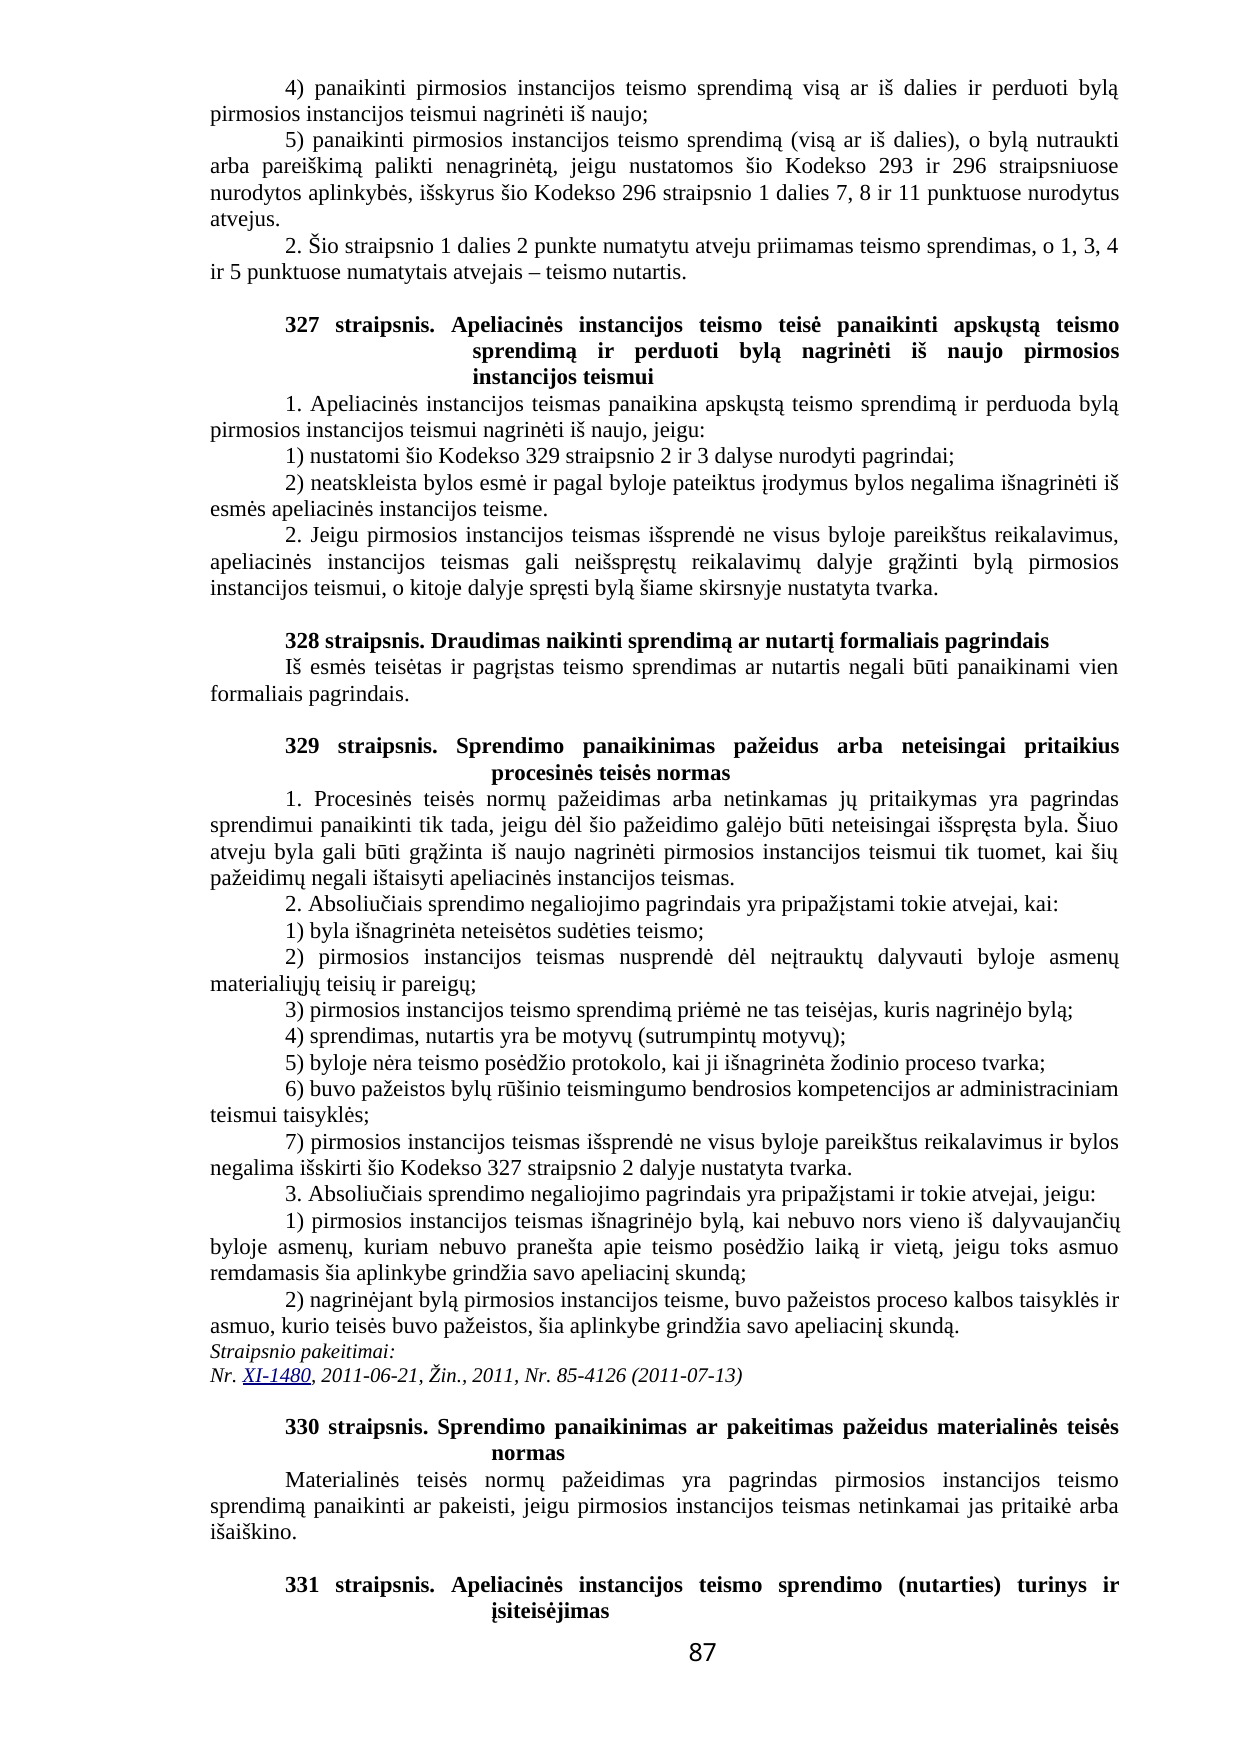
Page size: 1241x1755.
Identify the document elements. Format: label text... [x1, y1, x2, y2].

text 2. Jeigu pirmosios instancijos teismas išsprendė ne visus byloje pareikštus reikalavimus, apeliacinės instancijos teismas gali neišspręstų reikalavimų dalyje grąžinti bylą pirmosios instancijos teismui, o kitoje dalyje spręsti bylą šiame skirsnyje nustatyta tvarka. [210, 522, 1120, 601]
text 2) nagrinėjant bylą pirmosios instancijos teisme, buvo pažeistos proceso kalbos taisyklės ir asmuo, kurio teisės buvo pažeistos, šia aplinkybe grindžia savo apeliacinį skundą. [210, 1286, 1120, 1338]
text 1) byla išnagrinėta neteisėtos sudėties teismo; [210, 917, 1120, 943]
text 330 straipsnis. Sprendimo panaikinimas ar pakeitimas pažeidus materialinės teisės normas [285, 1413, 1120, 1466]
text 2. Absoliučiais sprendimo negaliojimo pagrindais yra pripažįstami tokie atvejai, kai: [210, 891, 1120, 917]
text 4) sprendimas, nutartis yra be motyvų (sutrumpintų motyvų); [210, 1022, 1120, 1049]
text 2) neatskleista bylos esmė ir pagal byloje pateiktus įrodymus bylos negalima išnagrinėti iš esmės apeliacinės instancijos teisme. [210, 469, 1120, 522]
text 7) pirmosios instancijos teismas išsprendė ne visus byloje pareikštus reikalavimus ir bylos negalima išskirti šio Kodekso 327 straipsnio 2 dalyje nustatyta tvarka. [210, 1128, 1120, 1180]
text 6) buvo pažeistos bylų rūšinio teismingumo bendrosios kompetencijos ar administraciniam teismui taisyklės; [210, 1075, 1120, 1128]
text Nr. XI-1480, 2011-06-21, Žin., 2011, Nr. 85-4126 (2011-07-13) [210, 1363, 1120, 1387]
text 2. Šio straipsnio 1 dalies 2 punkte numatytu atveju priimamas teismo sprendimas, o 1, 3, 4 ir 5 punktuose numatytais atvejais – teismo nutartis. [210, 232, 1120, 284]
text 329 straipsnis. Sprendimo panaikinimas pažeidus arba neteisingai pritaikius procesinės teisės normas [285, 732, 1120, 785]
text 4) panaikinti pirmosios instancijos teismo sprendimą visą ar iš dalies ir perduoti bylą pirmosios instancijos teismui nagrinėti iš naujo; [210, 73, 1120, 126]
text Iš esmės teisėtas ir pagrįstas teismo sprendimas ar nutartis negali būti panaikinami vien formaliais pagrindais. [210, 653, 1120, 706]
text 5) byloje nėra teismo posėdžio protokolo, kai ji išnagrinėta žodinio proceso tvarka; [210, 1049, 1120, 1075]
text 1) pirmosios instancijos teismas išnagrinėjo bylą, kai nebuvo nors vieno iš dalyvaujančių byloje asmenų, kuriam nebuvo pranešta apie teismo posėdžio laiką ir vietą, jeigu toks asmuo remdamasis šia aplinkybe grindžia savo apeliacinį skundą; [210, 1207, 1120, 1286]
text Straipsnio pakeitimai: [210, 1338, 1120, 1363]
text 1) nustatomi šio Kodekso 329 straipsnio 2 ir 3 dalyse nurodyti pagrindai; [210, 442, 1120, 469]
text 2) pirmosios instancijos teismas nusprendė dėl neįtrauktų dalyvauti byloje asmenų materialiųjų teisių ir pareigų; [210, 943, 1120, 996]
text 3. Absoliučiais sprendimo negaliojimo pagrindais yra pripažįstami ir tokie atvejai, jeigu: [210, 1180, 1120, 1207]
text 331 straipsnis. Apeliacinės instancijos teismo sprendimo (nutarties) turinys ir įsiteisėjimas [285, 1571, 1120, 1624]
text Materialinės teisės normų pažeidimas yra pagrindas pirmosios instancijos teismo sprendimą panaikinti ar pakeisti, jeigu pirmosios instancijos teismas netinkamai jas pritaikė arba išaiškino. [210, 1466, 1120, 1545]
text 327 straipsnis. Apeliacinės instancijos teismo teisė panaikinti apskųstą teismo sprendimą ir perduoti bylą nagrinėti iš naujo pirmosios instancijos teismui [285, 311, 1120, 390]
text 328 straipsnis. Draudimas naikinti sprendimą ar nutartį formaliais pagrindais [285, 627, 1120, 653]
text 1. Apeliacinės instancijos teismas panaikina apskųstą teismo sprendimą ir perduoda bylą pirmosios instancijos teismui nagrinėti iš naujo, jeigu: [210, 390, 1120, 442]
text 5) panaikinti pirmosios instancijos teismo sprendimą (visą ar iš dalies), o bylą nutraukti arba pareiškimą palikti nenagrinėtą, jeigu nustatomos šio Kodekso 293 ir 296 straipsniuose nurodytos aplinkybės, išskyrus šio Kodekso 296 straipsnio 1 dalies 7, 8 ir 11 punktuose nurodytus atvejus. [210, 126, 1120, 232]
text 3) pirmosios instancijos teismo sprendimą priėmė ne tas teisėjas, kuris nagrinėjo bylą; [210, 996, 1120, 1022]
text 1. Procesinės teisės normų pažeidimas arba netinkamas jų pritaikymas yra pagrindas sprendimui panaikinti tik tada, jeigu dėl šio pažeidimo galėjo būti neteisingai išspręsta byla. Šiuo atveju byla gali būti grąžinta iš naujo nagrinėti pirmosios instancijos teismui tik tuomet, kai šių pažeidimų negali ištaisyti apeliacinės instancijos teismas. [210, 785, 1120, 891]
